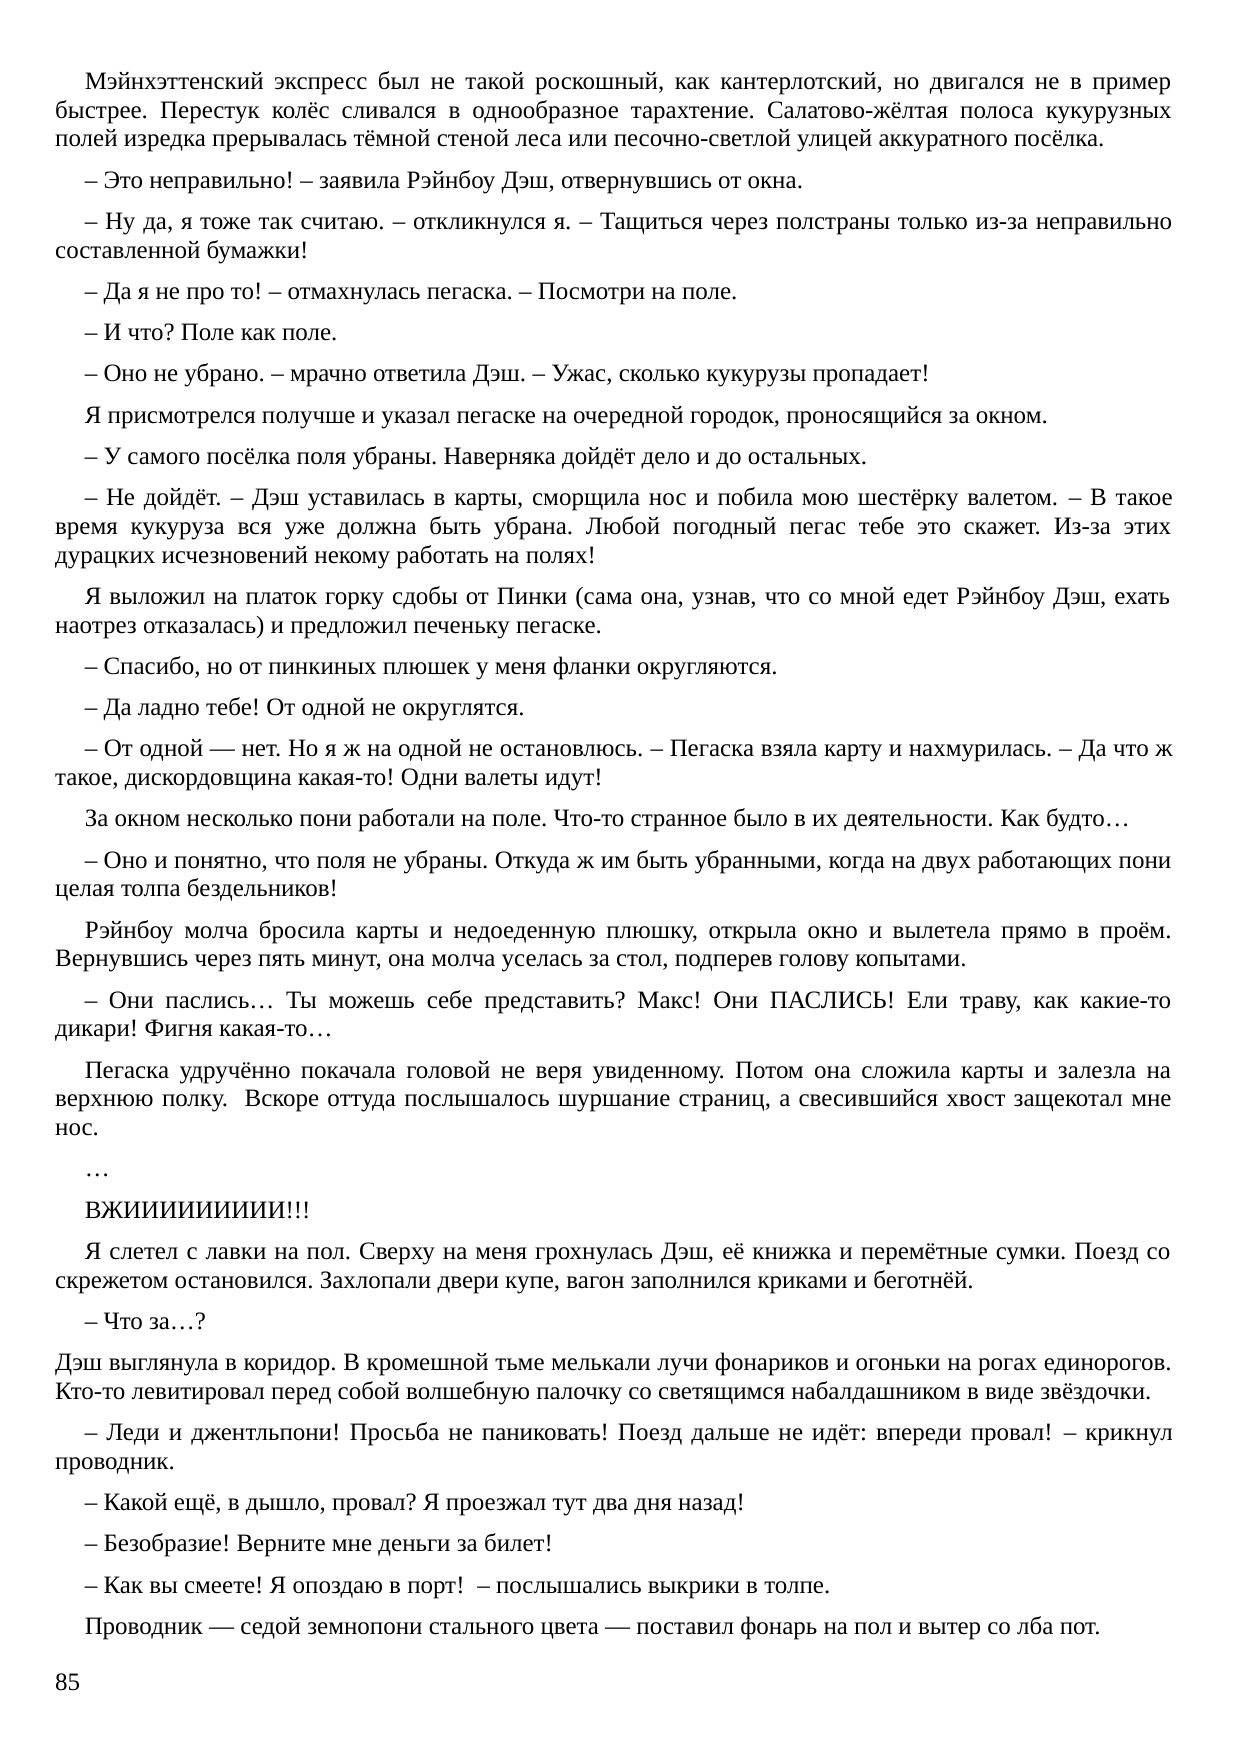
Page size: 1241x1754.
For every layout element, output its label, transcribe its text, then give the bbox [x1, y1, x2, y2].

text Проводник — седой земнопони стального цвета — поставил фонарь на пол и вытер со лба пот. [55, 1611, 1173, 1640]
text – Да ладно тебе! От одной не округлятся. [55, 692, 1173, 721]
text Я выложил на платок горку сдобы от Пинки (сама она, узнав, что со мной едет Рэйнбоу Дэш, ехать наотрез отказалась) и предложил печеньку пегаске. [55, 581, 1173, 638]
text Мэйнхэттенский экспресс был не такой роскошный, как кантерлотский, но двигался не в пример быстрее. Перестук колёс сливался в однообразное тарахтение. Салатово-жёлтая полоса кукурузных полей изредка прерывалась тёмной стеной леса или песочно-светлой улицей аккуратного посёлка. [55, 66, 1173, 152]
text За окном несколько пони работали на поле. Что-то странное было в их деятельности. Как будто… [55, 803, 1173, 832]
text – Какой ещё, в дышло, провал? Я проезжал тут два дня назад! [55, 1487, 1173, 1516]
text – Оно не убрано. – мрачно ответила Дэш. – Ужас, сколько кукурузы пропадает! [55, 358, 1173, 387]
text – Оно и понятно, что поля не убраны. Откуда ж им быть убранными, когда на двух работающих пони целая толпа бездельников! [55, 845, 1173, 902]
text – Да я не про то! – отмахнулась пегаска. – Посмотри на поле. [55, 276, 1173, 305]
text Пегаска удручённо покачала головой не веря увиденному. Потом она сложила карты и залезла на верхнюю полку. Вскоре оттуда послышалось шуршание страниц, а свесившийся хвост защекотал мне нос. [55, 1055, 1173, 1141]
text Я слетел с лавки на пол. Сверху на меня грохнулась Дэш, её книжка и перемётные сумки. Поезд со скрежетом остановился. Захлопали двери купе, вагон заполнился криками и беготнёй. [55, 1236, 1173, 1293]
text – Леди и джентльпони! Просьба не паниковать! Поезд дальше не идёт: впереди провал! – крикнул проводник. [55, 1417, 1173, 1475]
text – Что за…? [55, 1306, 1173, 1335]
text – Они паслись… Ты можешь себе представить? Макс! Они ПАСЛИСЬ! Ели траву, как какие-то дикари! Фигня какая-то… [55, 985, 1173, 1042]
text Рэйнбоу молча бросила карты и недоеденную плюшку, открыла окно и вылетела прямо в проём. Вернувшись через пять минут, она молча уселась за стол, подперев голову копытами. [55, 915, 1173, 972]
text – Как вы смеете! Я опоздаю в порт! – послышались выкрики в толпе. [55, 1570, 1173, 1598]
text Дэш выглянула в коридор. В кромешной тьме мелькали лучи фонариков и огоньки на рогах единорогов. Кто-то левитировал перед собой волшебную палочку со светящимся набалдашником в виде звёздочки. [55, 1347, 1173, 1405]
text – Безобразие! Верните мне деньги за билет! [55, 1528, 1173, 1557]
text – И что? Поле как поле. [55, 317, 1173, 346]
text – Ну да, я тоже так считаю. – откликнулся я. – Тащиться через полстраны только из-за неправильно составленной бумажки! [55, 206, 1173, 263]
text – Это неправильно! – заявила Рэйнбоу Дэш, отвернувшись от окна. [55, 165, 1173, 193]
text … [55, 1153, 1173, 1182]
text – От одной — нет. Но я ж на одной не остановлюсь. – Пегаска взяла карту и нахмурилась. – Да что ж такое, дискордовщина какая-то! Одни валеты идут! [55, 733, 1173, 791]
text – У самого посёлка поля убраны. Наверняка дойдёт дело и до остальных. [55, 441, 1173, 470]
text – Не дойдёт. – Дэш уставилась в карты, сморщила нос и побила мою шестёрку валетом. – В такое время кукуруза вся уже должна быть убрана. Любой погодный пегас тебе это скажет. Из-за этих дурацких исчезновений некому работать на полях! [55, 482, 1173, 568]
text ВЖИИИИИИИИИ!!! [55, 1195, 1173, 1223]
text Я присмотрелся получше и указал пегаске на очередной городок, проносящийся за окном. [55, 400, 1173, 428]
text – Спасибо, но от пинкиных плюшек у меня фланки округляются. [55, 651, 1173, 680]
